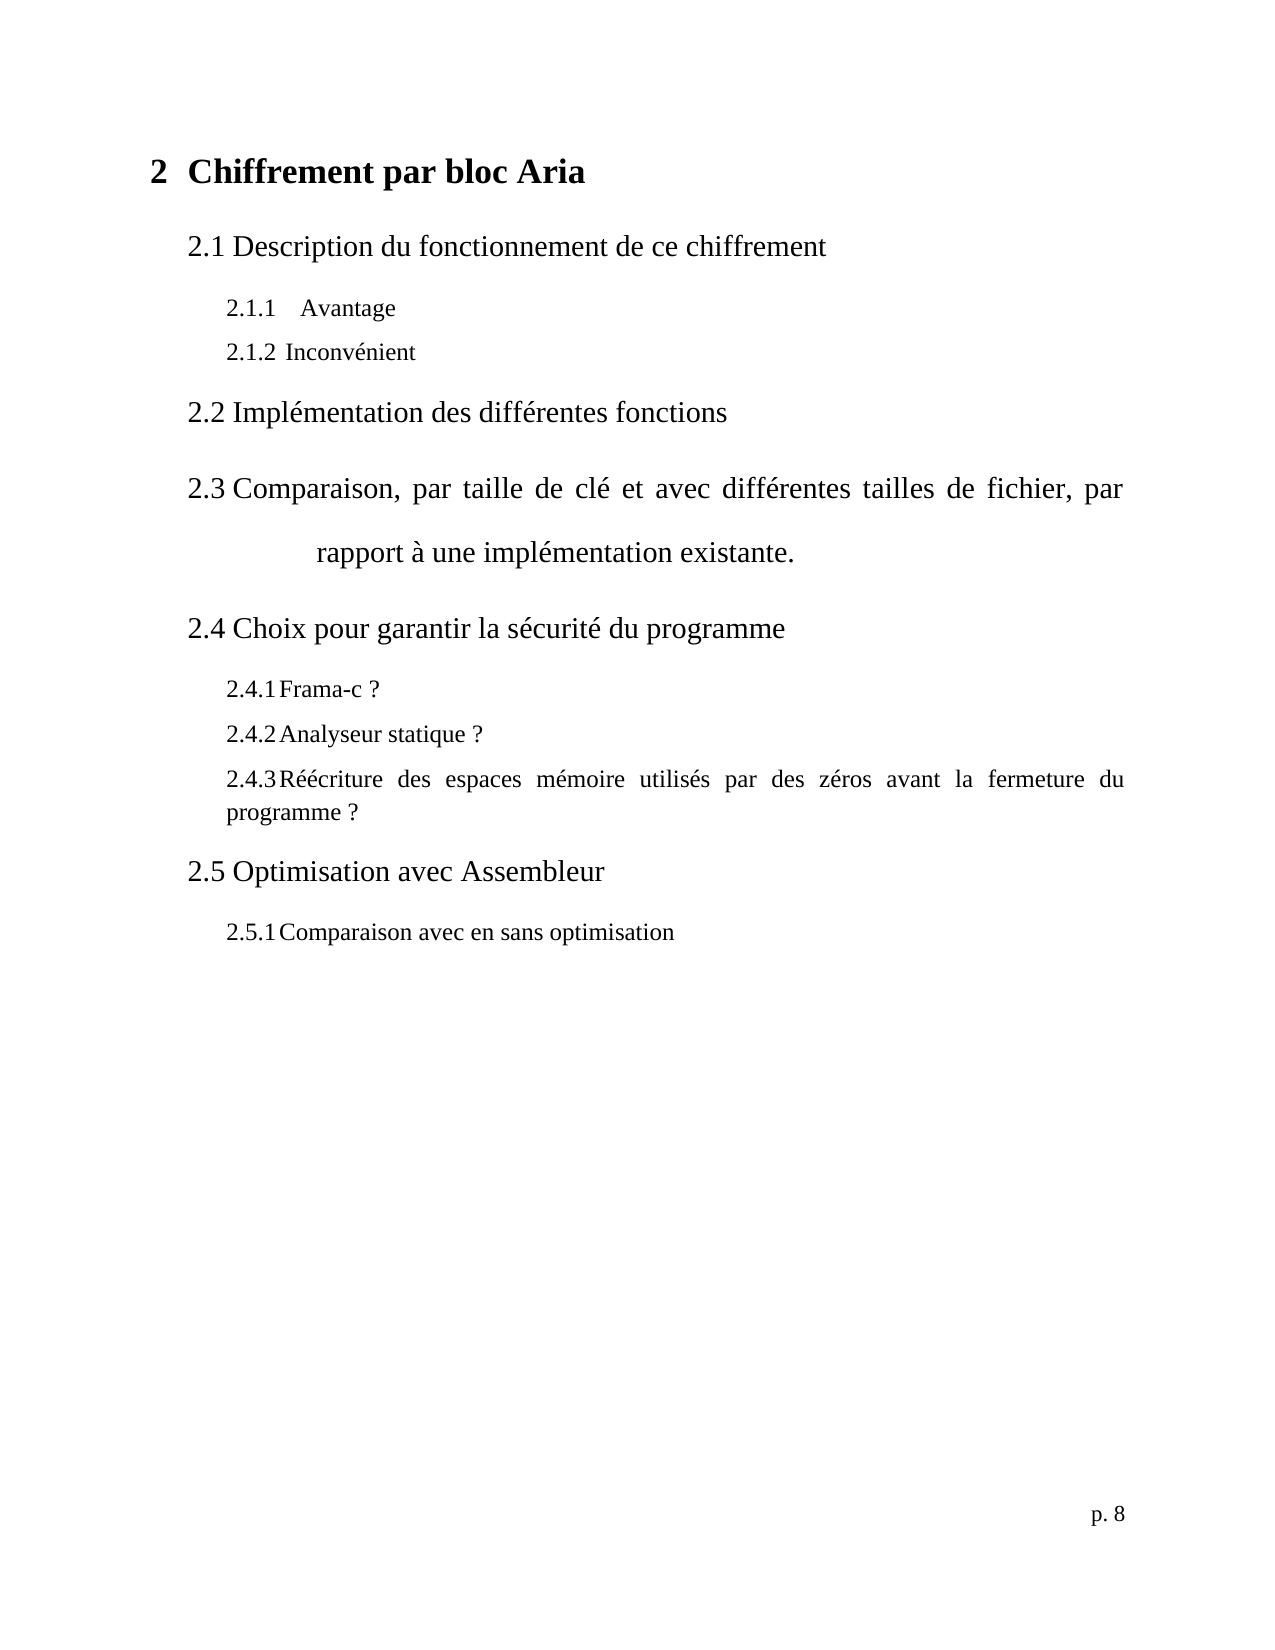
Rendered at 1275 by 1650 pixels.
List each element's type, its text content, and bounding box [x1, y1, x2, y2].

subtitle Comparaison avec en sans optimisation [150, 917, 1125, 946]
subtitle Implémentation des différentes fonctions [187, 394, 1125, 429]
subtitle Comparaison, par taille de clé et avec différentes tailles de fichier, par rapport à une implémentation existante. [187, 470, 1125, 569]
subtitle Réécriture des espaces mémoire utilisés par des zéros avant la fermeture du programme ? [150, 764, 1125, 826]
subtitle Chiffrement par bloc Aria [150, 150, 1125, 191]
subtitle Description du fonctionnement de ce chiffrement [187, 228, 1125, 263]
subtitle Analyseur statique ? [150, 719, 1125, 748]
subtitle Inconvénient [150, 337, 1125, 366]
subtitle Avantage [150, 293, 1125, 321]
subtitle Optimisation avec Assembleur [187, 853, 1125, 888]
subtitle Choix pour garantir la sécurité du programme [187, 610, 1125, 645]
subtitle Frama-c ? [150, 674, 1125, 703]
